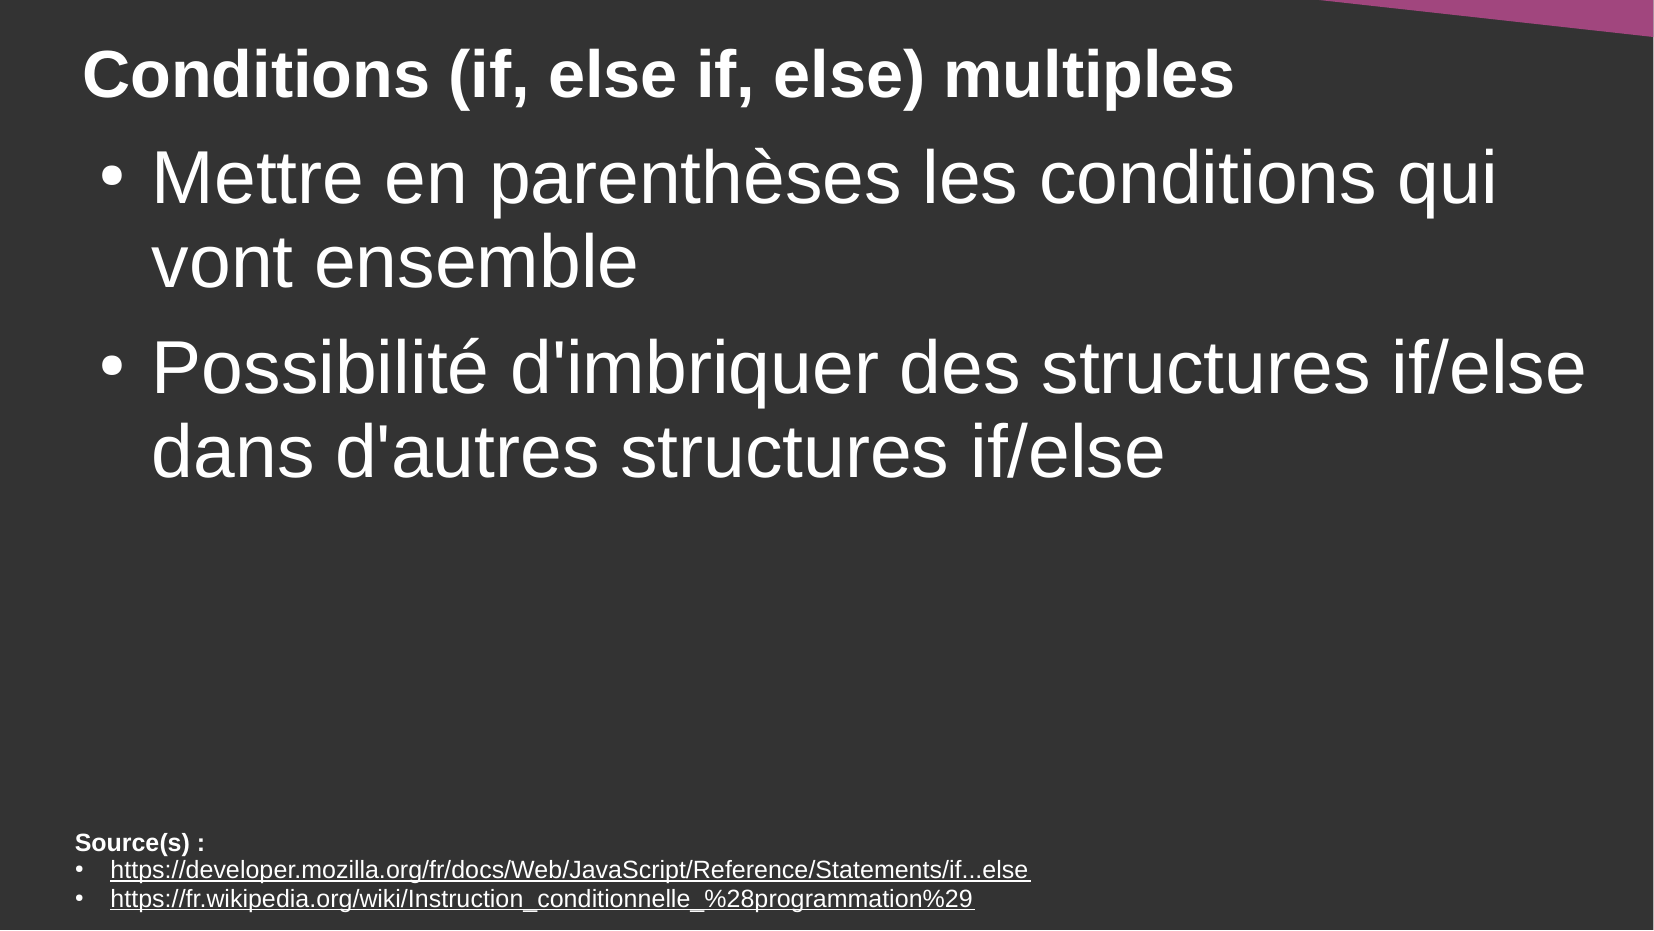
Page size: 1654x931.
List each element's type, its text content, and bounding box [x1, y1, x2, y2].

title Conditions (if, else if, else) multiples [82, 37, 1571, 114]
text_box [1319, 0, 1654, 38]
list Mettre en parenthèses les conditions qui vont ensemble Possibilité d'imbriquer des structures if/else dans d'autres structures if/else [80, 135, 1620, 603]
text_box Source(s) : https://developer.mozilla.org/fr/docs/Web/JavaScript/Reference/Statements/if...else https://fr.wikipedia.org/wiki/Instruction_conditionnelle_%28programmation%29 [60, 820, 1583, 920]
